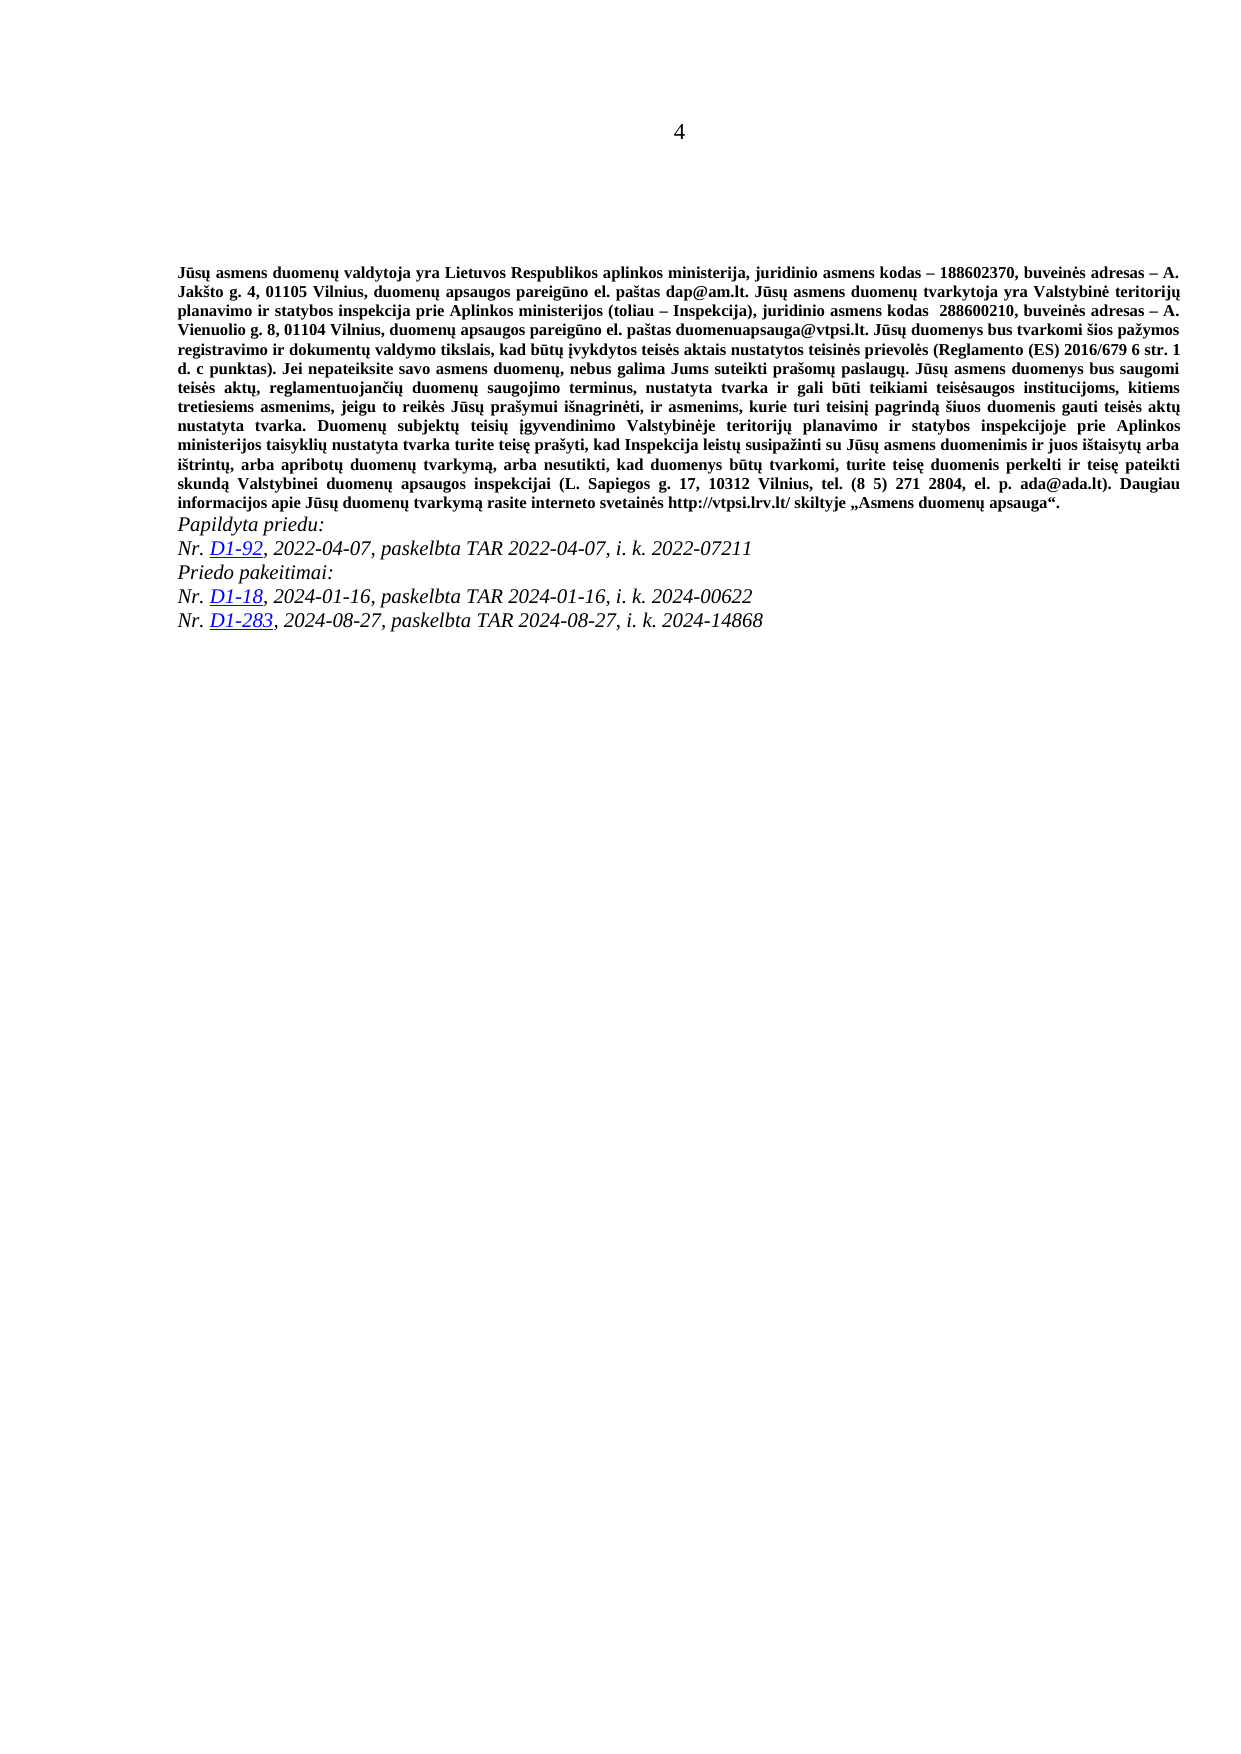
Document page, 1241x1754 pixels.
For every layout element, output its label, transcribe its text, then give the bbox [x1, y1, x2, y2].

text Jūsų asmens duomenų valdytoja yra Lietuvos Respublikos aplinkos ministerija, juridinio asmens kodas – 188602370, buveinės adresas – A. Jakšto g. 4, 01105 Vilnius, duomenų apsaugos pareigūno el. paštas dap@am.lt. Jūsų asmens duomenų tvarkytoja yra Valstybinė teritorijų planavimo ir statybos inspekcija prie Aplinkos ministerijos (toliau – Inspekcija), juridinio asmens kodas 288600210, buveinės adresas – A. Vienuolio g. 8, 01104 Vilnius, duomenų apsaugos pareigūno el. paštas duomenuapsauga@vtpsi.lt. Jūsų duomenys bus tvarkomi šios pažymos registravimo ir dokumentų valdymo tikslais, kad būtų įvykdytos teisės aktais nustatytos teisinės prievolės (Reglamento (ES) 2016/679 6 str. 1 d. c punktas). Jei nepateiksite savo asmens duomenų, nebus galima Jums suteikti prašomų paslaugų. Jūsų asmens duomenys bus saugomi teisės aktų, reglamentuojančių duomenų saugojimo terminus, nustatyta tvarka ir gali būti teikiami teisėsaugos institucijoms, kitiems tretiesiems asmenims, jeigu to reikės Jūsų prašymui išnagrinėti, ir asmenims, kurie turi teisinį pagrindą šiuos duomenis gauti teisės aktų nustatyta tvarka. Duomenų subjektų teisių įgyvendinimo Valstybinėje teritorijų planavimo ir statybos inspekcijoje prie Aplinkos ministerijos taisyklių nustatyta tvarka turite teisę prašyti, kad Inspekcija leistų susipažinti su Jūsų asmens duomenimis ir juos ištaisytų arba ištrintų, arba apribotų duomenų tvarkymą, arba nesutikti, kad duomenys būtų tvarkomi, turite teisę duomenis perkelti ir teisę pateikti skundą Valstybinei duomenų apsaugos inspekcijai (L. Sapiegos g. 17, 10312 Vilnius, tel. (8 5) 271 2804, el. p. ada@ada.lt). Daugiau informacijos apie Jūsų duomenų tvarkymą rasite interneto svetainės http://vtpsi.lrv.lt/ skiltyje „Asmens duomenų apsauga“. [177, 263, 1181, 512]
text Papildyta priedu: [177, 512, 1181, 536]
text Nr. D1-18, 2024-01-16, paskelbta TAR 2024-01-16, i. k. 2024-00622 [177, 584, 1181, 608]
text Nr. D1-92, 2022-04-07, paskelbta TAR 2022-04-07, i. k. 2022-07211 [177, 536, 1181, 560]
text Priedo pakeitimai: [177, 560, 1181, 584]
text Nr. D1-283, 2024-08-27, paskelbta TAR 2024-08-27, i. k. 2024-14868 [177, 608, 1181, 632]
